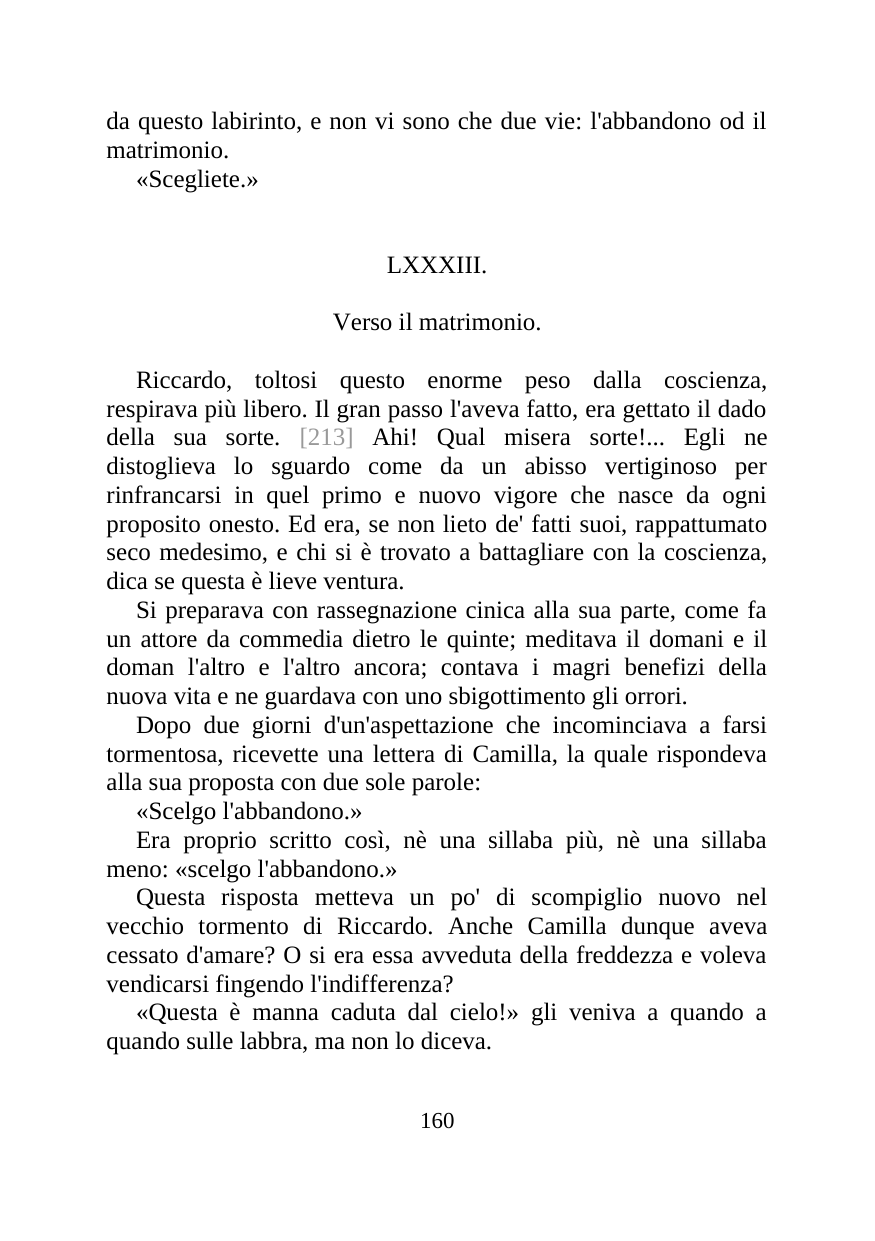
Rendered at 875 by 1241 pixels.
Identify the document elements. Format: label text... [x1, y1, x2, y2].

text Questa risposta metteva un po' di scompiglio nuovo nel vecchio tormento di Riccardo. Anche Camilla dunque aveva cessato d'amare? O si era essa avveduta della freddezza e voleva vendicarsi fingendo l'indifferenza? [106, 882, 768, 997]
text «Scegliete.» [106, 164, 768, 192]
text Riccardo, toltosi questo enorme peso dalla coscienza, respirava più libero. Il gran passo l'aveva fatto, era gettato il dado della sua sorte. [213] Ahi! Qual misera sorte!... Egli ne distoglieva lo sguardo come da un abisso vertiginoso per rinfrancarsi in quel primo e nuovo vigore che nasce da ogni proposito onesto. Ed era, se non lieto de' fatti suoi, rappattumato seco medesimo, e chi si è trovato a battagliare con la coscienza, dica se questa è lieve ventura. [106, 365, 768, 595]
text «Scelgo l'abbandono.» [106, 796, 768, 825]
text Era proprio scritto così, nè una sillaba più, nè una sillaba meno: «scelgo l'abbandono.» [106, 825, 768, 882]
text Si preparava con rassegnazione cinica alla sua parte, come fa un attore da commedia dietro le quinte; meditava il domani e il doman l'altro e l'altro ancora; contava i magri benefizi della nuova vita e ne guardava con uno sbigottimento gli orrori. [106, 595, 768, 710]
text Dopo due giorni d'un'aspettazione che incominciava a farsi tormentosa, ricevette una lettera di Camilla, la quale rispondeva alla sua proposta con due sole parole: [106, 710, 768, 796]
subtitle Verso il matrimonio. [106, 307, 768, 336]
text da questo labirinto, e non vi sono che due vie: l'abbandono od il matrimonio. [106, 106, 768, 164]
subtitle LXXXIII. [106, 250, 768, 279]
text «Questa è manna caduta dal cielo!» gli veniva a quando a quando sulle labbra, ma non lo diceva. [106, 997, 768, 1055]
